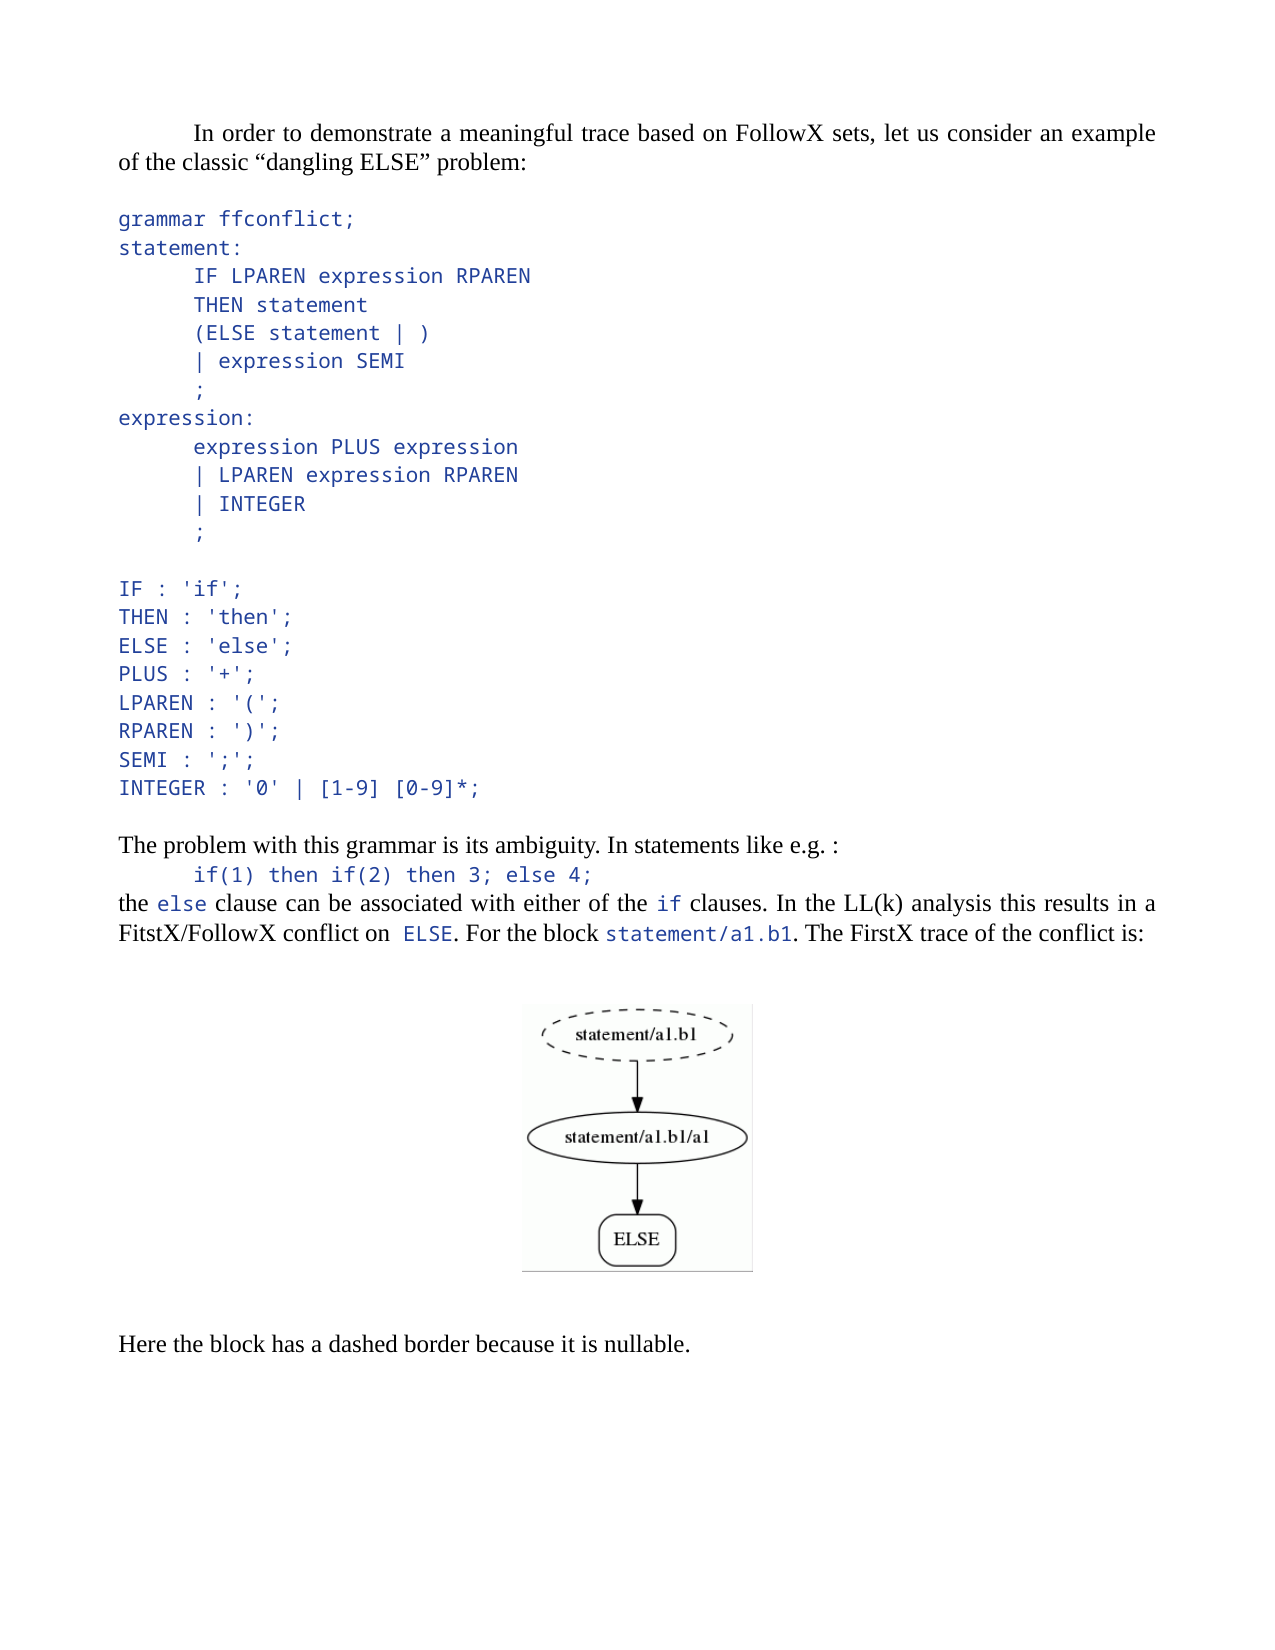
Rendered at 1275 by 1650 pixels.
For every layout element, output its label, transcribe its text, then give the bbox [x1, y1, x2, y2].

text SEMI : ';'; [118, 745, 1157, 773]
text if(1) then if(2) then 3; else 4; [118, 859, 1157, 888]
text the else clause can be associated with either of the if clauses. In the LL(k) analysis this results in a FitstX/FollowX conflict on ELSE. For the block statement/a1.b1. The FirstX trace of the conflict is: [118, 888, 1157, 947]
text grammar ffconflict; [118, 204, 1157, 233]
text expression: [118, 403, 1157, 432]
text ELSE : 'else'; [118, 631, 1157, 659]
text (ELSE statement | ) [118, 318, 1157, 347]
text LPAREN : '('; [118, 688, 1157, 716]
text IF LPAREN expression RPAREN [118, 261, 1157, 290]
text THEN statement [118, 290, 1157, 318]
text INTEGER : '0' | [1-9] [0-9]*; [118, 773, 1157, 802]
text IF : 'if'; [118, 574, 1157, 602]
text THEN : 'then'; [118, 602, 1157, 631]
text statement: [118, 233, 1157, 261]
text expression PLUS expression [118, 432, 1157, 460]
picture [522, 1004, 753, 1272]
text ; [118, 375, 1157, 403]
text Here the block has a dashed border because it is nullable. [118, 1329, 1157, 1358]
text | INTEGER [118, 489, 1157, 517]
text The problem with this grammar is its ambiguity. In statements like e.g. : [118, 830, 1157, 859]
text PLUS : '+'; [118, 659, 1157, 688]
text | expression SEMI [118, 347, 1157, 375]
text ; [118, 517, 1157, 546]
text In order to demonstrate a meaningful trace based on FollowX sets, let us consider an example of the classic “dangling ELSE” problem: [118, 118, 1157, 176]
text RPAREN : ')'; [118, 716, 1157, 745]
text | LPAREN expression RPAREN [118, 460, 1157, 489]
